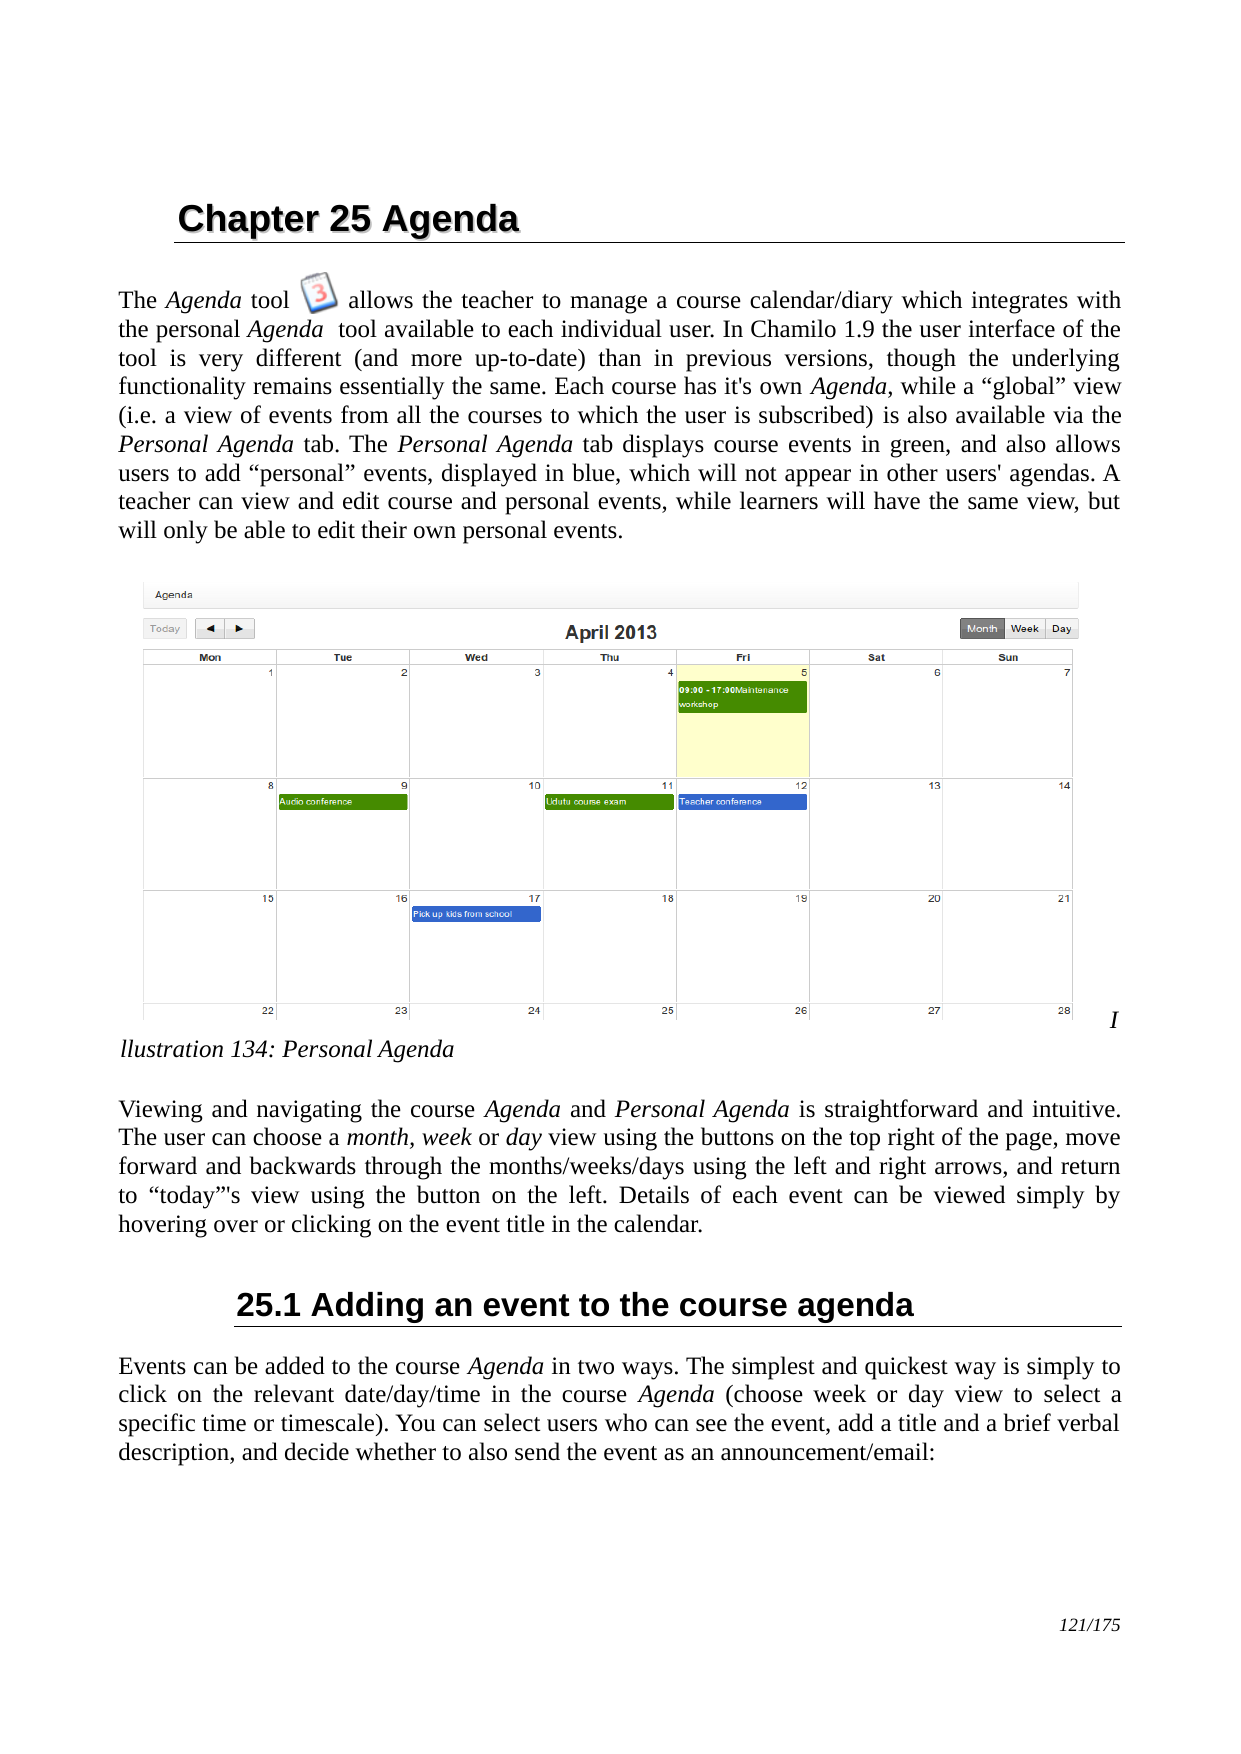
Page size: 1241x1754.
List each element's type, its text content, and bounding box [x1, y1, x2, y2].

text Events can be added to the course Agenda in two ways. The simplest and quickest way is simply to click on the relevant date/day/time in the course Agenda (choose week or day view to select a specific time or timescale). You can select users who can see the event, add a title and a brief verbal description, and decide whether to also send the event as an announcement/email: [118, 1351, 1122, 1466]
subtitle Agenda [174, 193, 1125, 242]
picture [298, 272, 340, 314]
picture [136, 582, 1093, 1020]
text The Agenda tool allows the teacher to manage a course calendar/diary which integrates with the personal Agenda tool available to each individual user. In Chamilo 1.9 the user interface of the tool is very different (and more up-to-date) than in previous versions, though the underlying functionality remains essentially the same. Each course has it's own Agenda, while a “global” view (i.e. a view of events from all the courses to which the user is subscribed) is also available via the Personal Agenda tab. The Personal Agenda tab displays course events in green, and also allows users to add “personal” events, displayed in blue, which will not appear in other users' agendas. A teacher can view and edit course and personal events, while learners will have the same view, but will only be able to edit their own personal events. [118, 272, 1122, 544]
text Illustration 134: Personal Agenda [120, 573, 1120, 1062]
subtitle Adding an event to the course agenda [234, 1285, 1122, 1326]
text Viewing and navigating the course Agenda and Personal Agenda is straightforward and intuitive. The user can choose a month, week or day view using the buttons on the top right of the page, move forward and backwards through the months/weeks/days using the left and right arrows, and return to “today”'s view using the button on the left. Details of each event can be viewed simply by hovering over or clicking on the event title in the calendar. [118, 1094, 1122, 1237]
